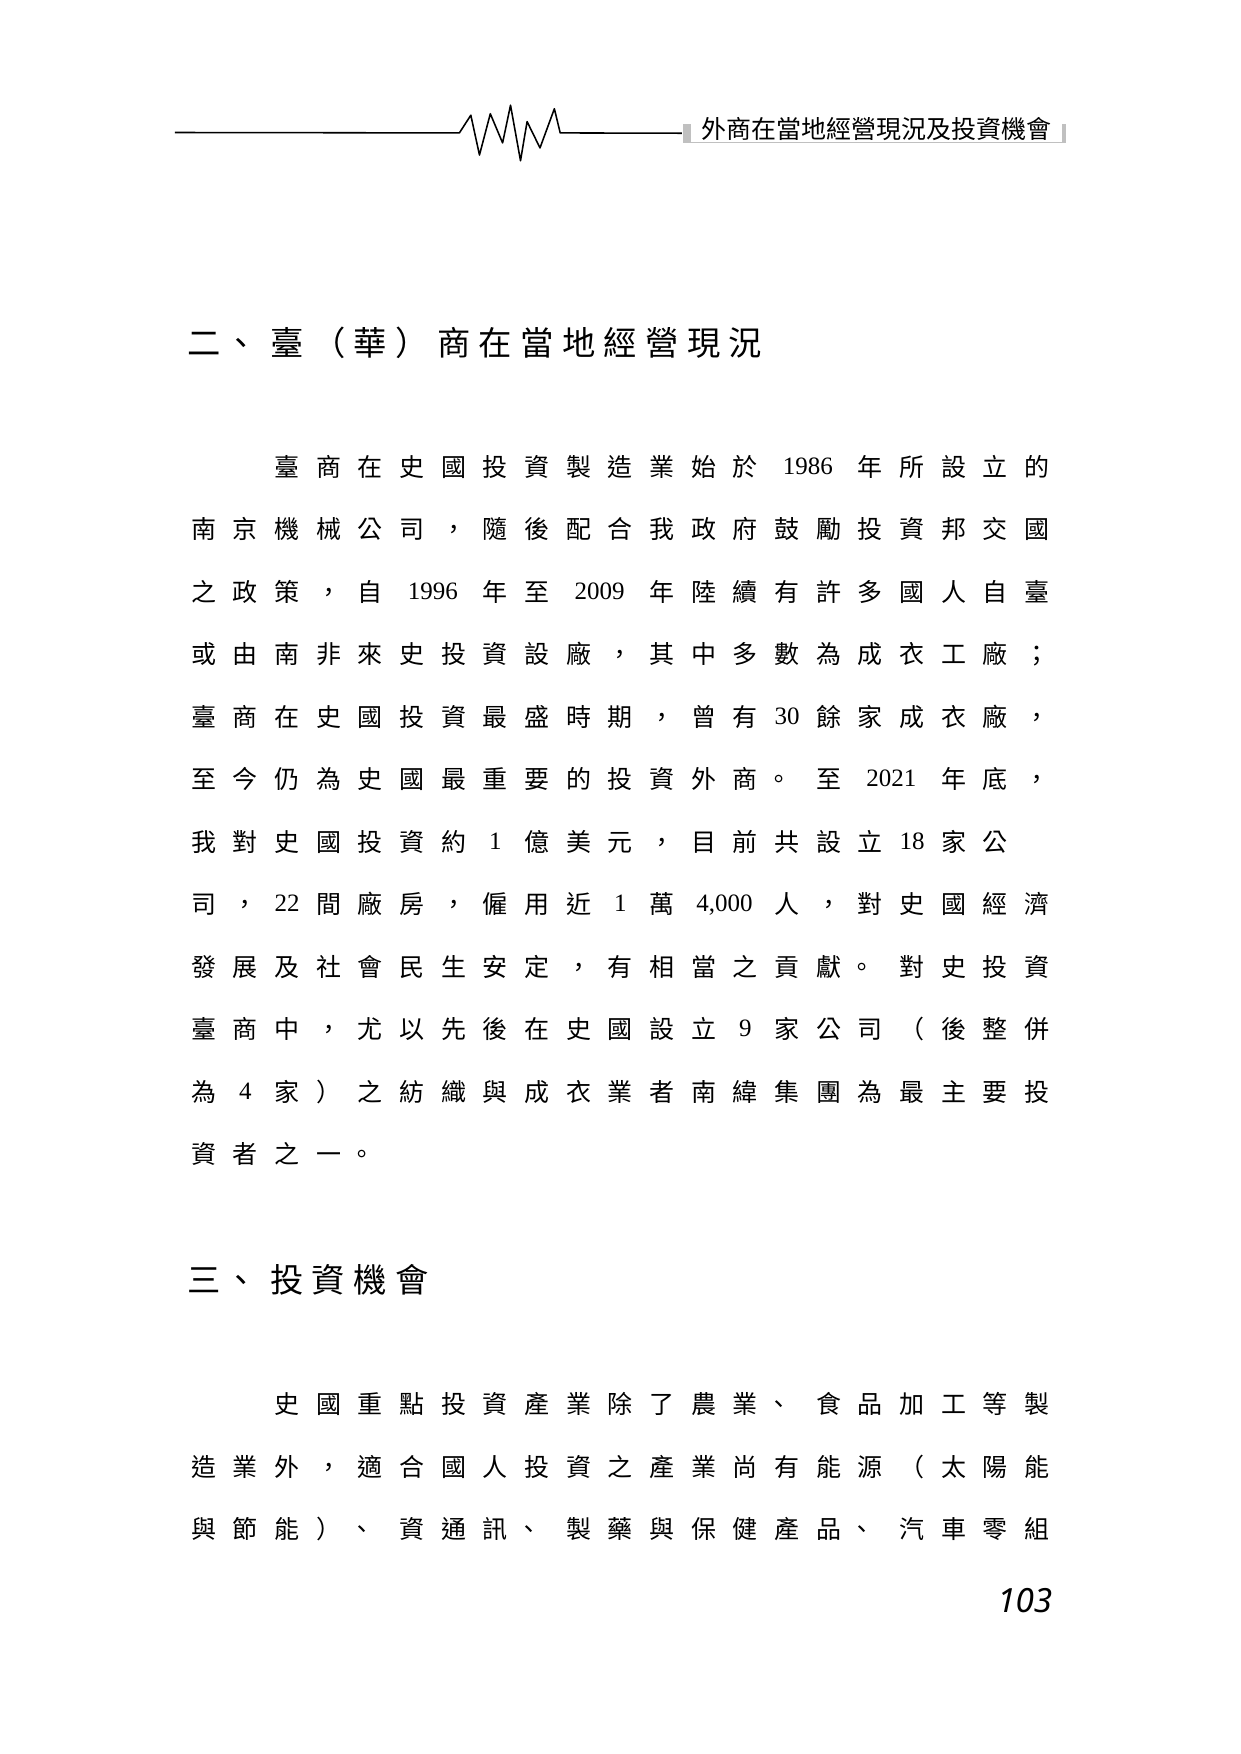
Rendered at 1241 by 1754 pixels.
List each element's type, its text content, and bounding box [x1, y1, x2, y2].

text 二、臺（華）商在當地經營現況 [183, 299, 1058, 361]
text 臺商在史國投資製造業始於1986年所設立的南京機械公司，隨後配合我政府鼓勵投資邦交國之政策，自1996年至2009年陸續有許多國人自臺或由南非來史投資設廠，其中多數為成衣工廠；臺商在史國投資最盛時期，曾有30餘家成衣廠，至今仍為史國最重要的投資外商。至2021年底，我對史國投資約1億美元，目前共設立18家公司，22間廠房，僱用近1萬4,000人，對史國經濟發展及社會民生安定，有相當之貢獻。對史投資臺商中，尤以先後在史國設立9家公司（後整併為4家）之紡織與成衣業者南緯集團為最主要投資者之一。 [183, 424, 1058, 1174]
text 三、投資機會 [183, 1236, 1058, 1299]
text 史國重點投資產業除了農業、食品加工等製造業外，適合國人投資之產業尚有能源（太陽能與節能）、資通訊、製藥與保健產品、汽車零組 [183, 1361, 1058, 1549]
